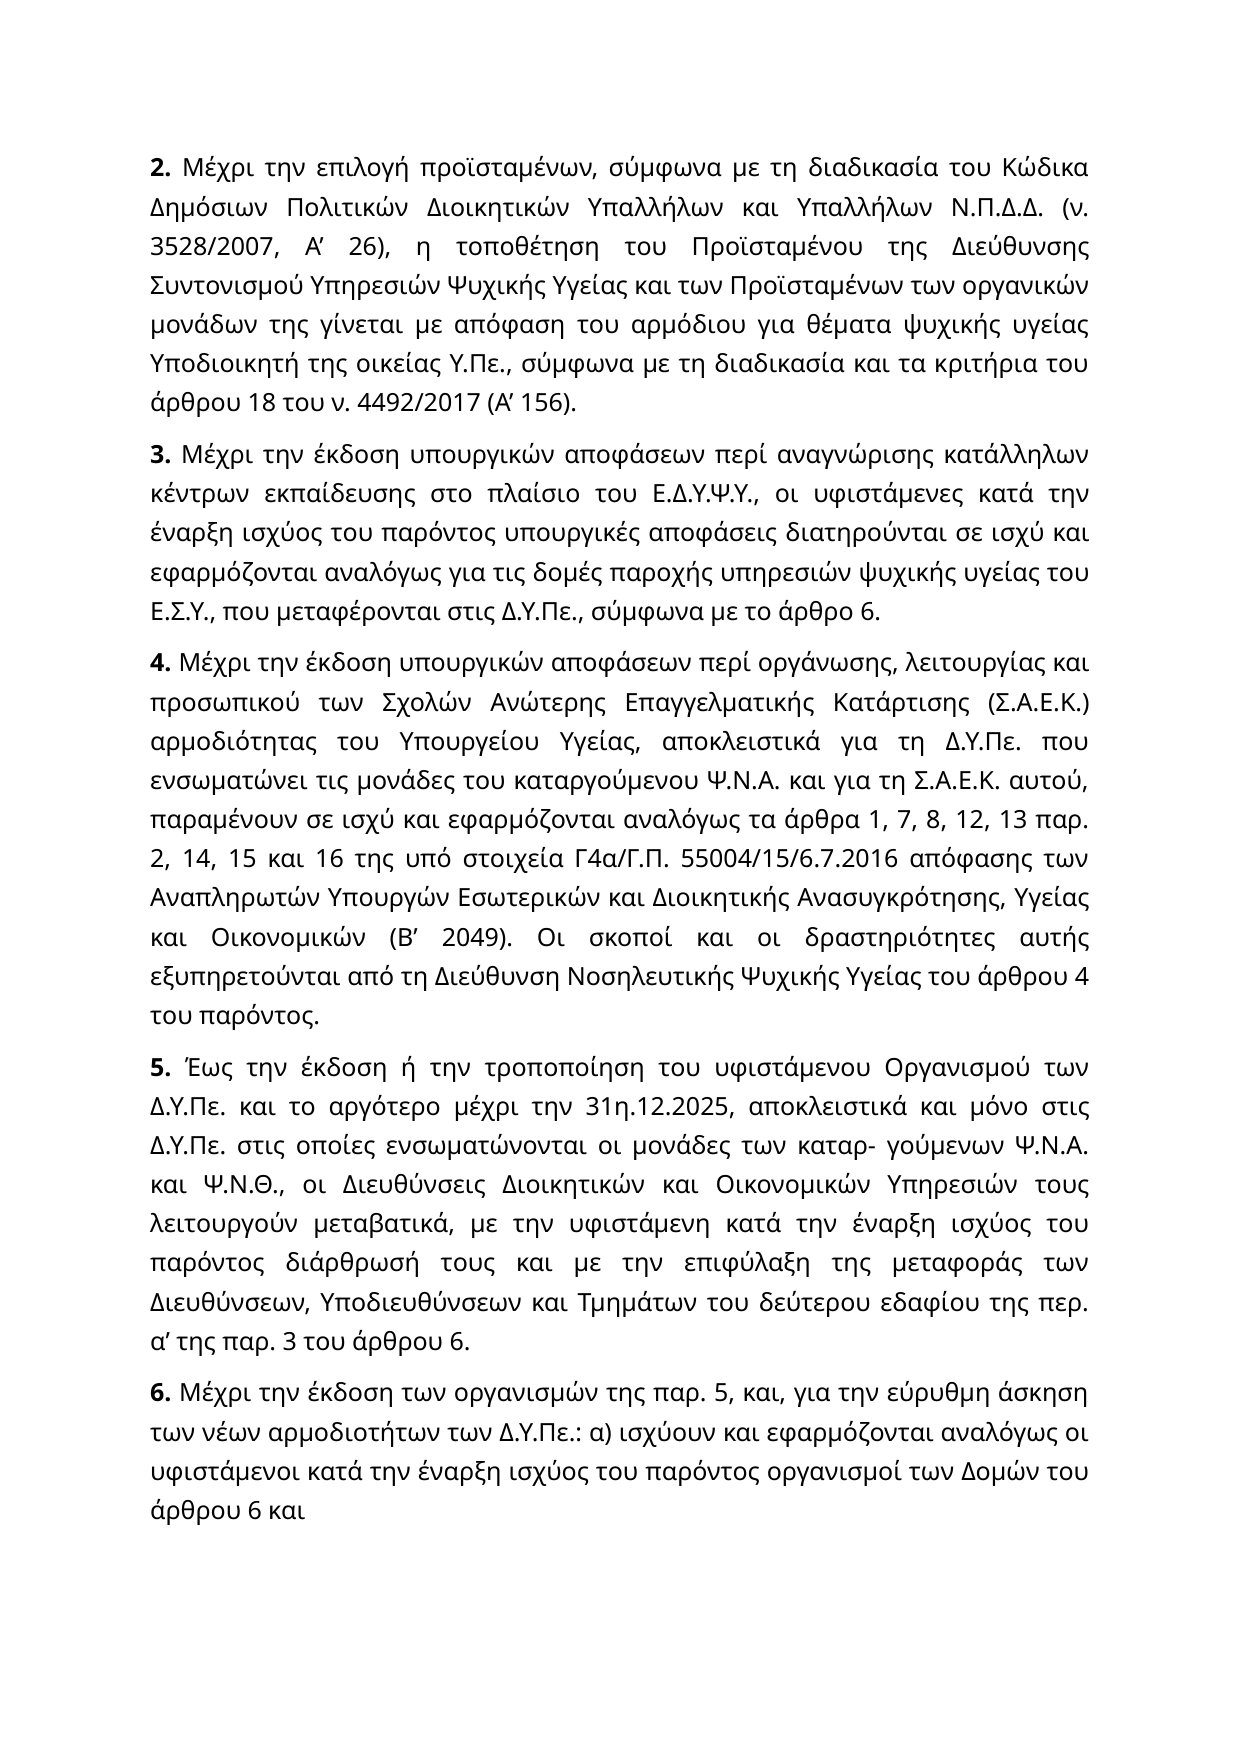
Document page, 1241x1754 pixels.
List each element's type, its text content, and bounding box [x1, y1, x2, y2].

text 3. Μέχρι την έκδοση υπουργικών αποφάσεων περί αναγνώρισης κατάλληλων κέντρων εκπαίδευσης στο πλαίσιο του Ε.Δ.Υ.Ψ.Υ., οι υφιστάμενες κατά την έναρξη ισχύος του παρόντος υπουργικές αποφάσεις διατηρούνται σε ισχύ και εφαρμόζονται αναλόγως για τις δομές παροχής υπηρεσιών ψυχικής υγείας του Ε.Σ.Υ., που μεταφέρονται στις Δ.Υ.Πε., σύμφωνα με το άρθρο 6. [150, 437, 1090, 627]
text 5. Έως την έκδοση ή την τροποποίηση του υφιστάμενου Οργανισμού των Δ.Υ.Πε. και το αργότερο μέχρι την 31η.12.2025, αποκλειστικά και μόνο στις Δ.Υ.Πε. στις οποίες ενσωματώνονται οι μονάδες των καταρ- γούμενων Ψ.Ν.Α. και Ψ.Ν.Θ., οι Διευθύνσεις Διοικητικών και Οικονομικών Υπηρεσιών τους λειτουργoύν μεταβατικά, με την υφιστάμενη κατά την έναρξη ισχύος του παρόντος διάρθρωσή τους και με την επιφύλαξη της μεταφοράς των Διευθύνσεων, Υποδιευθύνσεων και Τμημάτων του δεύτερου εδαφίου της περ. α’ της παρ. 3 του άρθρου 6. [150, 1049, 1090, 1357]
text 4. Μέχρι την έκδοση υπουργικών αποφάσεων περί οργάνωσης, λειτουργίας και προσωπικού των Σχολών Ανώτερης Επαγγελματικής Κατάρτισης (Σ.Α.Ε.Κ.) αρμοδιότητας του Υπουργείου Υγείας, αποκλειστικά για τη Δ.Υ.Πε. που ενσωματώνει τις μονάδες του καταργούμενου Ψ.Ν.Α. και για τη Σ.Α.Ε.Κ. αυτού, παραμένουν σε ισχύ και εφαρμόζονται αναλόγως τα άρθρα 1, 7, 8, 12, 13 παρ. 2, 14, 15 και 16 της υπό στοιχεία Γ4α/Γ.Π. 55004/15/6.7.2016 απόφασης των Αναπληρωτών Υπουργών Εσωτερικών και Διοικητικής Ανασυγκρότησης, Υγείας και Οικονομικών (Β’ 2049). Οι σκοποί και οι δραστηριότητες αυτής εξυπηρετούνται από τη Διεύθυνση Νοσηλευτικής Ψυχικής Υγείας του άρθρου 4 του παρόντος. [150, 645, 1090, 1032]
text 6. Μέχρι την έκδοση των οργανισμών της παρ. 5, και, για την εύρυθμη άσκηση των νέων αρμοδιοτήτων των Δ.Υ.Πε.: α) ισχύουν και εφαρμόζονται αναλόγως οι υφιστάμενοι κατά την έναρξη ισχύος του παρόντος οργανισμοί των Δομών του άρθρου 6 και [150, 1375, 1090, 1527]
text 2. Μέχρι την επιλογή προϊσταμένων, σύμφωνα με τη διαδικασία του Κώδικα Δημόσιων Πολιτικών Διοικητικών Υπαλλήλων και Υπαλλήλων Ν.Π.Δ.Δ. (ν. 3528/2007, Α’ 26), η τοποθέτηση του Προϊσταμένου της Διεύθυνσης Συντονισμού Υπηρεσιών Ψυχικής Υγείας και των Προϊσταμένων των οργανικών μονάδων της γίνεται με απόφαση του αρμόδιου για θέματα ψυχικής υγείας Υποδιοικητή της οικείας Υ.Πε., σύμφωνα με τη διαδικασία και τα κριτήρια του άρθρου 18 του ν. 4492/2017 (Α’ 156). [150, 150, 1090, 419]
